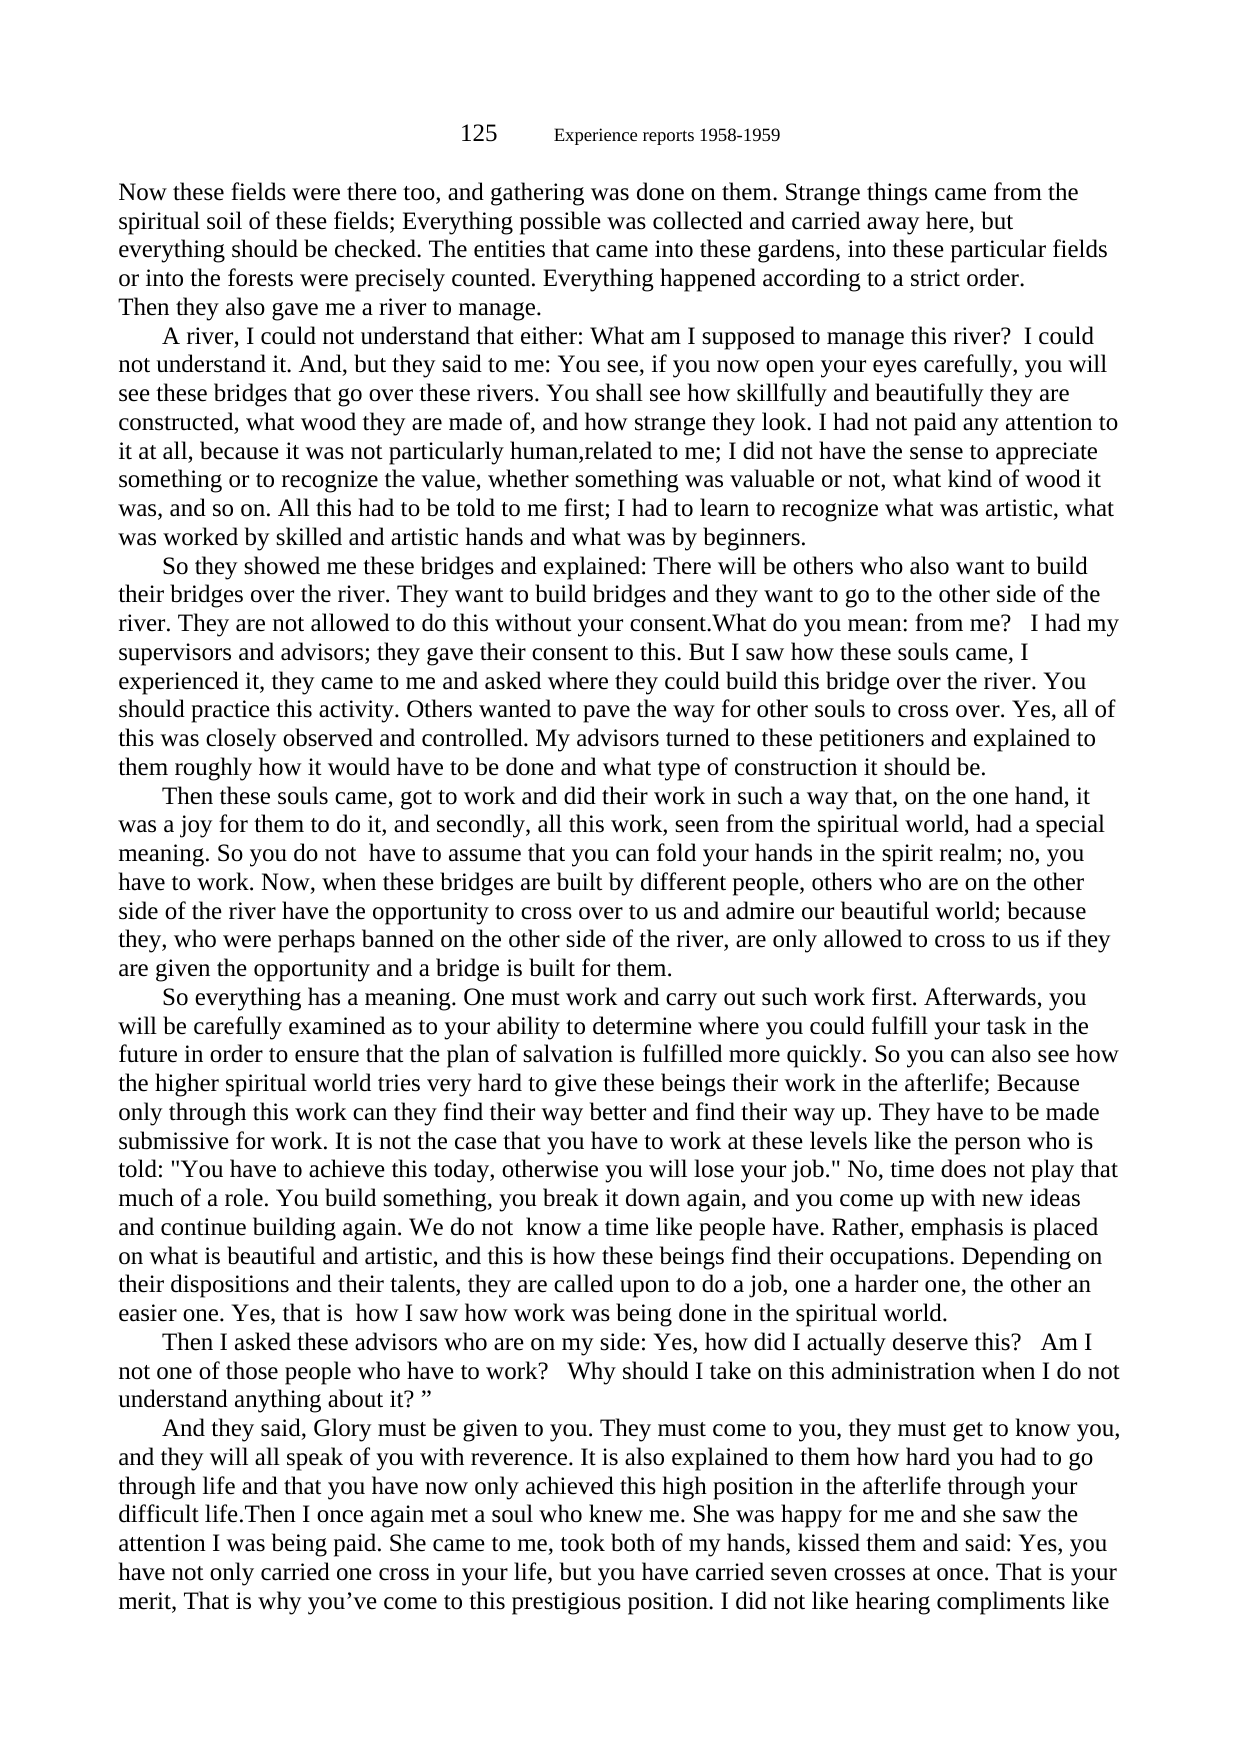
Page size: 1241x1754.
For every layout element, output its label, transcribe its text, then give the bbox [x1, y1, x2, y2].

text So they showed me these bridges and explained: There will be others who also want to build their bridges over the river. They want to build bridges and they want to go to the other side of the river. They are not allowed to do this without your consent.What do you mean: from me? I had my supervisors and advisors; they gave their consent to this. But I saw how these souls came, I experienced it, they came to me and asked where they could build this bridge over the river. You should practice this activity. Others wanted to pave the way for other souls to cross over. Yes, all of this was closely observed and controlled. My advisors turned to these petitioners and explained to them roughly how it would have to be done and what type of construction it should be. [118, 551, 1122, 781]
text So everything has a meaning. One must work and carry out such work first. Afterwards, you will be carefully examined as to your ability to determine where you could fulfill your task in the future in order to ensure that the plan of salvation is fulfilled more quickly. So you can also see how the higher spiritual world tries very hard to give these beings their work in the afterlife; Because only through this work can they find their way better and find their way up. They have to be made submissive for work. It is not the case that you have to work at these levels like the person who is told: "You have to achieve this today, otherwise you will lose your job." No, time does not play that much of a role. You build something, you break it down again, and you come up with new ideas and continue building again. We do not know a time like people have. Rather, emphasis is placed on what is beautiful and artistic, and this is how these beings find their occupations. Depending on their dispositions and their talents, they are called upon to do a job, one a harder one, the other an easier one. Yes, that is how I saw how work was being done in the spiritual world. [118, 982, 1122, 1327]
text A river, I could not understand that either: What am I supposed to manage this river? I could not understand it. And, but they said to me: You see, if you now open your eyes carefully, you will see these bridges that go over these rivers. You shall see how skillfully and beautifully they are constructed, what wood they are made of, and how strange they look. I had not paid any attention to it at all, because it was not particularly human,related to me; I did not have the sense to appreciate something or to recognize the value, whether something was valuable or not, what kind of wood it was, and so on. All this had to be told to me first; I had to learn to recognize what was artistic, what was worked by skilled and artistic hands and what was by beginners. [118, 321, 1122, 551]
text Then they also gave me a river to manage. [118, 292, 1122, 321]
text Then these souls came, got to work and did their work in such a way that, on the one hand, it was a joy for them to do it, and secondly, all this work, seen from the spiritual world, had a special meaning. So you do not have to assume that you can fold your hands in the spirit realm; no, you have to work. Now, when these bridges are built by different people, others who are on the other side of the river have the opportunity to cross over to us and admire our beautiful world; because they, who were perhaps banned on the other side of the river, are only allowed to cross to us if they are given the opportunity and a bridge is built for them. [118, 781, 1122, 982]
text And they said, Glory must be given to you. They must come to you, they must get to know you, and they will all speak of you with reverence. It is also explained to them how hard you had to go through life and that you have now only achieved this high position in the afterlife through your difficult life.Then I once again met a soul who knew me. She was happy for me and she saw the attention I was being paid. She came to me, took both of my hands, kissed them and said: Yes, you have not only carried one cross in your life, but you have carried seven crosses at once. That is your merit, That is why you’ve come to this prestigious position. I did not like hearing compliments like [118, 1413, 1122, 1614]
text Now these fields were there too, and gathering was done on them. Strange things came from the spiritual soil of these fields; Everything possible was collected and carried away here, but everything should be checked. The entities that came into these gardens, into these particular fields or into the forests were precisely counted. Everything happened according to a strict order. [118, 177, 1122, 292]
text Then I asked these advisors who are on my side: Yes, how did I actually deserve this? Am I not one of those people who have to work? Why should I take on this administration when I do not understand anything about it? ” [118, 1327, 1122, 1413]
